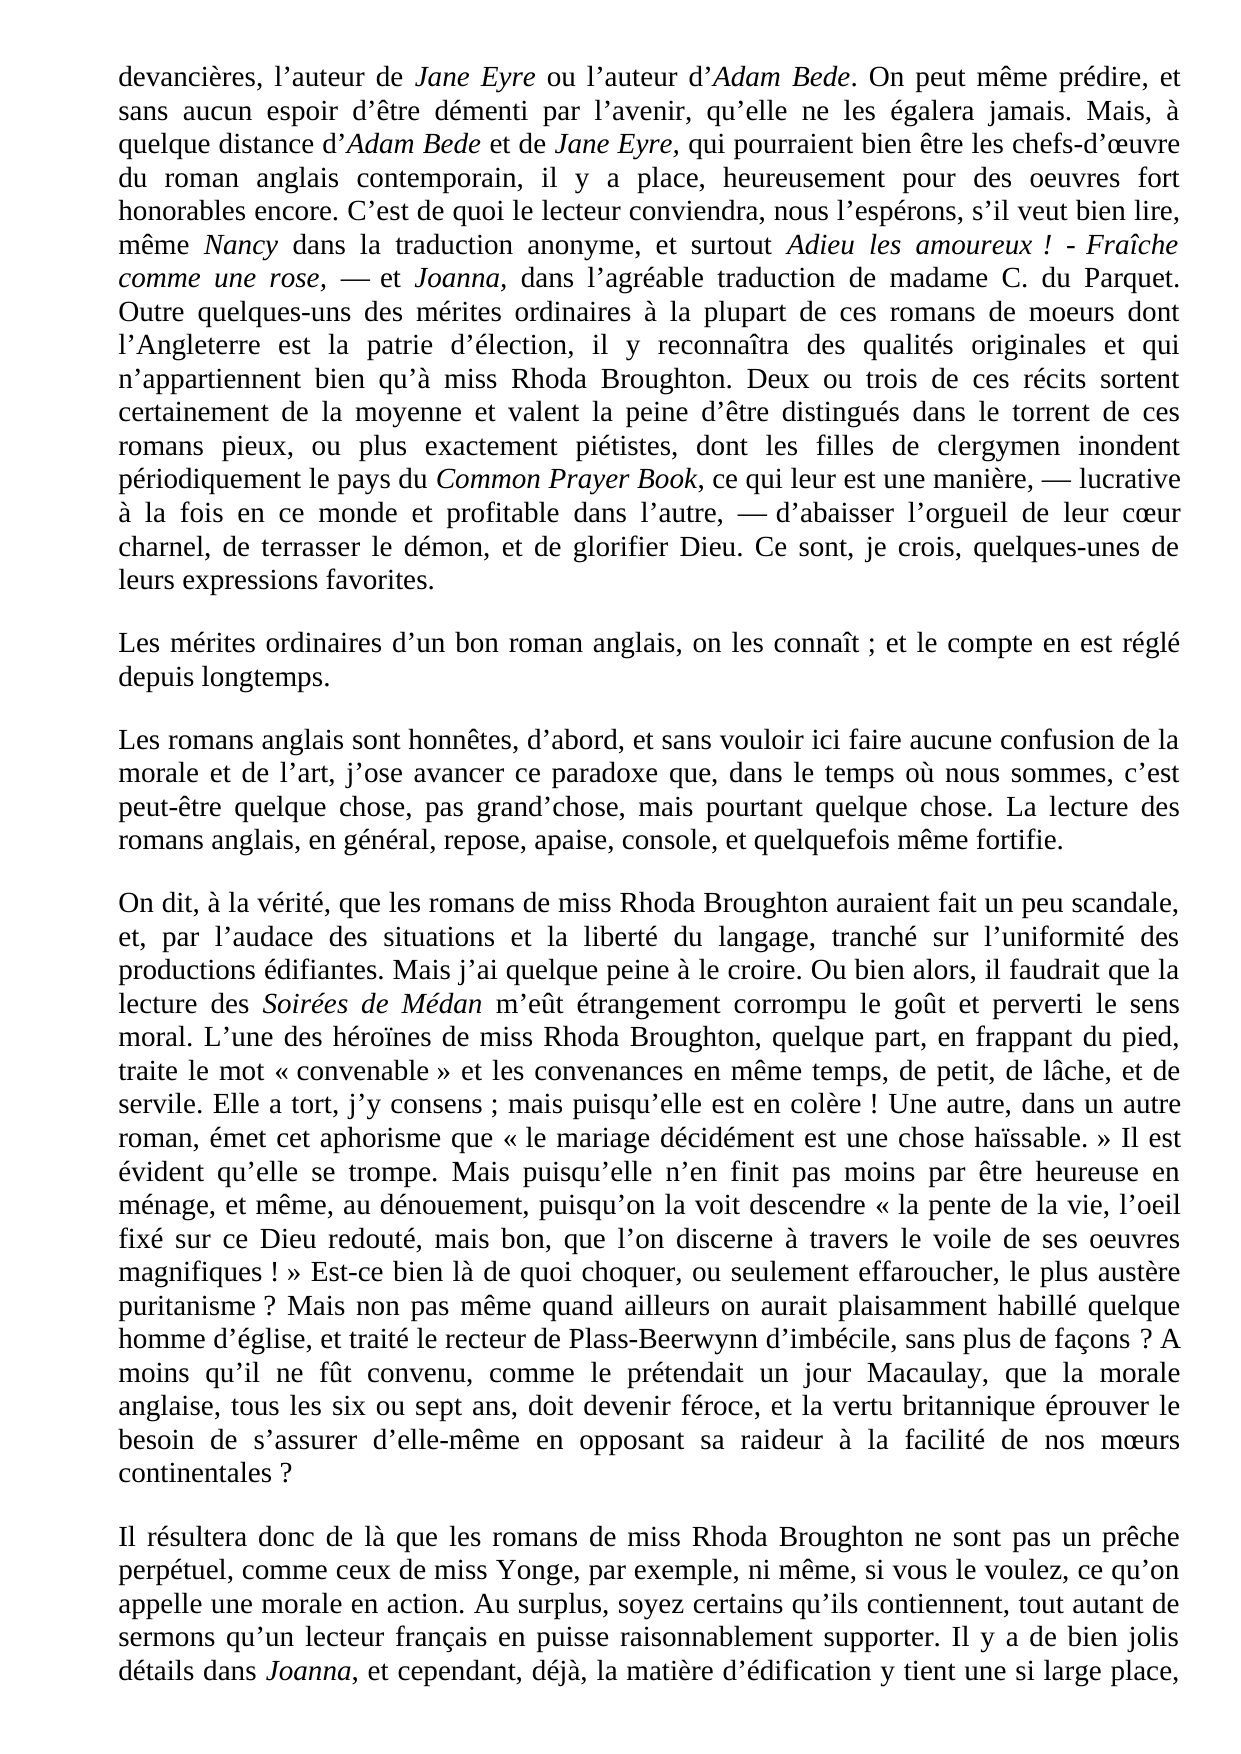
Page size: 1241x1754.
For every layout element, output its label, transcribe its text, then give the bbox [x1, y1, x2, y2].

text On dit, à la vérité, que les romans de miss Rhoda Broughton auraient fait un peu scandale, et, par l’audace des situations et la liberté du langage, tranché sur l’uniformité des productions édifiantes. Mais j’ai quelque peine à le croire. Ou bien alors, il faudrait que la lecture des Soirées de Médan m’eût étrangement corrompu le goût et perverti le sens moral. L’une des héroïnes de miss Rhoda Broughton, quelque part, en frappant du pied, traite le mot « convenable » et les convenances en même temps, de petit, de lâche, et de servile. Elle a tort, j’y consens ; mais puisqu’elle est en colère ! Une autre, dans un autre roman, émet cet aphorisme que « le mariage décidément est une chose haïssable. » Il est évident qu’elle se trompe. Mais puisqu’elle n’en finit pas moins par être heureuse en ménage, et même, au dénouement, puisqu’on la voit descendre « la pente de la vie, l’oeil fixé sur ce Dieu redouté, mais bon, que l’on discerne à travers le voile de ses oeuvres magnifiques ! » Est-ce bien là de quoi choquer, ou seulement effaroucher, le plus austère puritanisme ? Mais non pas même quand ailleurs on aurait plaisamment habillé quelque homme d’église, et traité le recteur de Plass-Beerwynn d’imbécile, sans plus de façons ? A moins qu’il ne fût convenu, comme le prétendait un jour Macaulay, que la morale anglaise, tous les six ou sept ans, doit devenir féroce, et la vertu britannique éprouver le besoin de s’assurer d’elle-même en opposant sa raideur à la facilité de nos mœurs continentales ? [118, 885, 1181, 1489]
text Les mérites ordinaires d’un bon roman anglais, on les connaît ; et le compte en est réglé depuis longtemps. [118, 625, 1181, 692]
text Les romans anglais sont honnêtes, d’abord, et sans vouloir ici faire aucune confusion de la morale et de l’art, j’ose avancer ce paradoxe que, dans le temps où nous sommes, c’est peut-être quelque chose, pas grand’chose, mais pourtant quelque chose. La lecture des romans anglais, en général, repose, apaise, console, et quelquefois même fortifie. [118, 722, 1181, 856]
text Il résultera donc de là que les romans de miss Rhoda Broughton ne sont pas un prêche perpétuel, comme ceux de miss Yonge, par exemple, ni même, si vous le voulez, ce qu’on appelle une morale en action. Au surplus, soyez certains qu’ils contiennent, tout autant de sermons qu’un lecteur français en puisse raisonnablement supporter. Il y a de bien jolis détails dans Joanna, et cependant, déjà, la matière d’édification y tient une si large place, [118, 1519, 1181, 1686]
text devancières, l’auteur de Jane Eyre ou l’auteur d’Adam Bede. On peut même prédire, et sans aucun espoir d’être démenti par l’avenir, qu’elle ne les égalera jamais. Mais, à quelque distance d’Adam Bede et de Jane Eyre, qui pourraient bien être les chefs-d’œuvre du roman anglais contemporain, il y a place, heureusement pour des oeuvres fort honorables encore. C’est de quoi le lecteur conviendra, nous l’espérons, s’il veut bien lire, même Nancy dans la traduction anonyme, et surtout Adieu les amoureux ! - Fraîche comme une rose, — et Joanna, dans l’agréable traduction de madame C. du Parquet. Outre quelques-uns des mérites ordinaires à la plupart de ces romans de moeurs dont l’Angleterre est la patrie d’élection, il y reconnaîtra des qualités originales et qui n’appartiennent bien qu’à miss Rhoda Broughton. Deux ou trois de ces récits sortent certainement de la moyenne et valent la peine d’être distingués dans le torrent de ces romans pieux, ou plus exactement piétistes, dont les filles de clergymen inondent périodiquement le pays du Common Prayer Book, ce qui leur est une manière, — lucrative à la fois en ce monde et profitable dans l’autre, — d’abaisser l’orgueil de leur cœur charnel, de terrasser le démon, et de glorifier Dieu. Ce sont, je crois, quelques-unes de leurs expressions favorites. [118, 59, 1181, 596]
